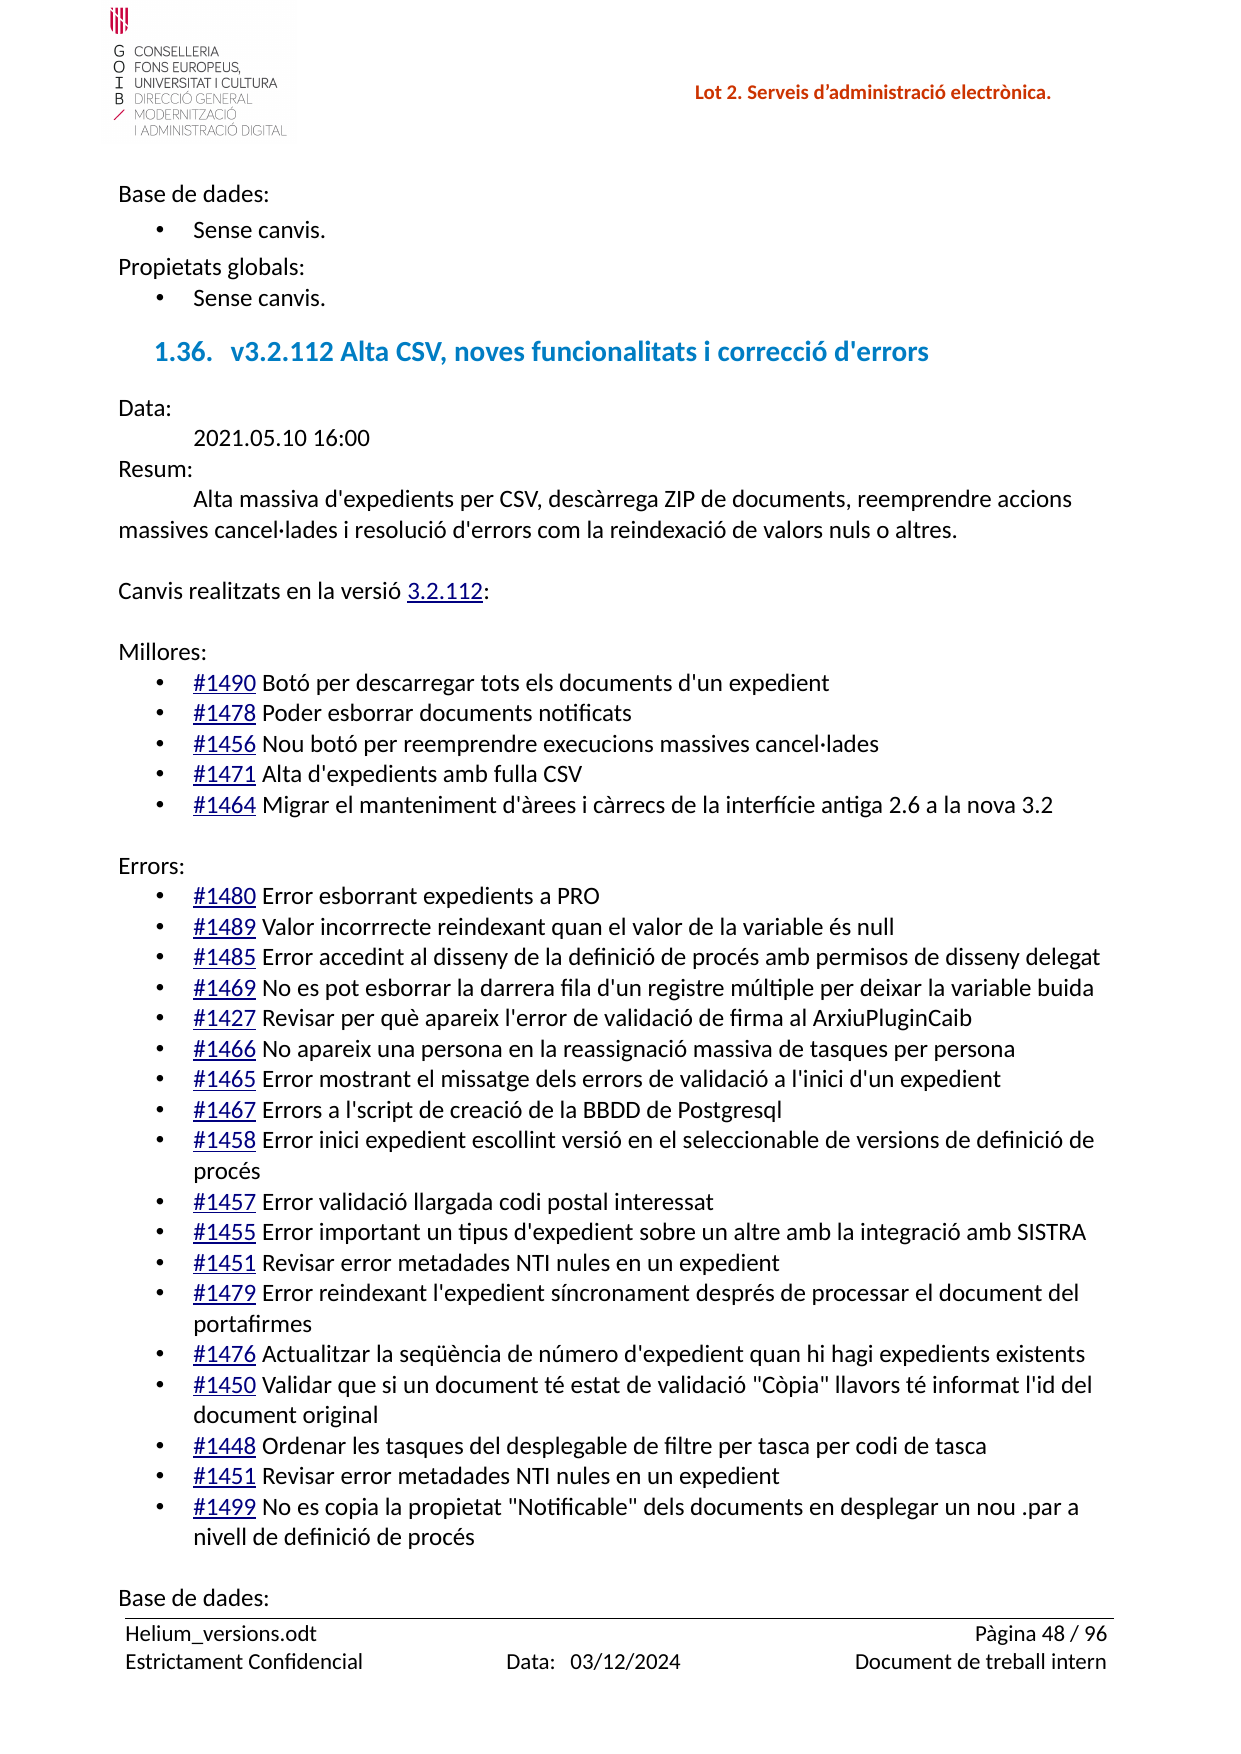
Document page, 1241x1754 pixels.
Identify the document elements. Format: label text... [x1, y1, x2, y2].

subtitle v3.2.112 Alta CSV, noves funcionalitats i correcció d'errors [153, 333, 1122, 368]
list #1427 Revisar per què apareix l'error de validació de firma al ArxiuPluginCaib [156, 1002, 1122, 1033]
list #1499 No es copia la propietat "Notificable" dels documents en desplegar un nou .par a nivell de definició de procés [156, 1491, 1122, 1552]
list #1457 Error validació llargada codi postal interessat [156, 1186, 1122, 1216]
list #1467 Errors a l'script de creació de la BBDD de Postgresql [156, 1094, 1122, 1124]
list #1464 Migrar el manteniment d'àrees i càrrecs de la interfície antiga 2.6 a la nova 3.2 [156, 789, 1122, 819]
text Base de dades: [118, 178, 1122, 209]
list #1480 Error esborrant expedients a PRO [156, 880, 1122, 911]
list #1479 Error reindexant l'expedient síncronament després de processar el document del portafirmes [156, 1277, 1122, 1338]
list #1489 Valor incorrrecte reindexant quan el valor de la variable és null [156, 911, 1122, 941]
list #1471 Alta d'expedients amb fulla CSV [156, 758, 1122, 789]
text Canvis realitzats en la versió 3.2.112: [118, 575, 1122, 606]
list #1451 Revisar error metadades NTI nules en un expedient [156, 1247, 1122, 1277]
list #1490 Botó per descarregar tots els documents d'un expedient [156, 667, 1122, 697]
list #1448 Ordenar les tasques del desplegable de filtre per tasca per codi de tasca [156, 1430, 1122, 1460]
text Alta massiva d'expedients per CSV, descàrrega ZIP de documents, reemprendre accions massives cancel·lades i resolució d'errors com la reindexació de valors nuls o altres. [118, 484, 1122, 545]
list Sense canvis. [156, 282, 1122, 312]
picture [100, 0, 297, 144]
list #1469 No es pot esborrar la darrera fila d'un registre múltiple per deixar la variable buida [156, 972, 1122, 1002]
list #1450 Validar que si un document té estat de validació "Còpia" llavors té informat l'id del document original [156, 1369, 1122, 1430]
list #1478 Poder esborrar documents notificats [156, 697, 1122, 728]
text Base de dades: [118, 1582, 1122, 1613]
text Propietats globals: [118, 251, 1122, 282]
text Resum: [118, 453, 1122, 484]
list #1466 No apareix una persona en la reassignació massiva de tasques per persona [156, 1033, 1122, 1063]
text Data: [118, 392, 1122, 423]
list #1456 Nou botó per reemprendre execucions massives cancel·lades [156, 728, 1122, 758]
list #1476 Actualitzar la seqüència de número d'expedient quan hi hagi expedients existents [156, 1338, 1122, 1369]
list #1458 Error inici expedient escollint versió en el seleccionable de versions de definició de procés [156, 1124, 1122, 1186]
list #1485 Error accedint al disseny de la definició de procés amb permisos de disseny delegat [156, 941, 1122, 972]
list Sense canvis. [156, 215, 1122, 245]
text Millores: [118, 636, 1122, 667]
list #1451 Revisar error metadades NTI nules en un expedient [156, 1460, 1122, 1491]
text Errors: [118, 850, 1122, 880]
list #1455 Error important un tipus d'expedient sobre un altre amb la integració amb SISTRA [156, 1216, 1122, 1247]
list #1465 Error mostrant el missatge dels errors de validació a l'inici d'un expedient [156, 1063, 1122, 1094]
text 2021.05.10 16:00 [118, 423, 1122, 453]
